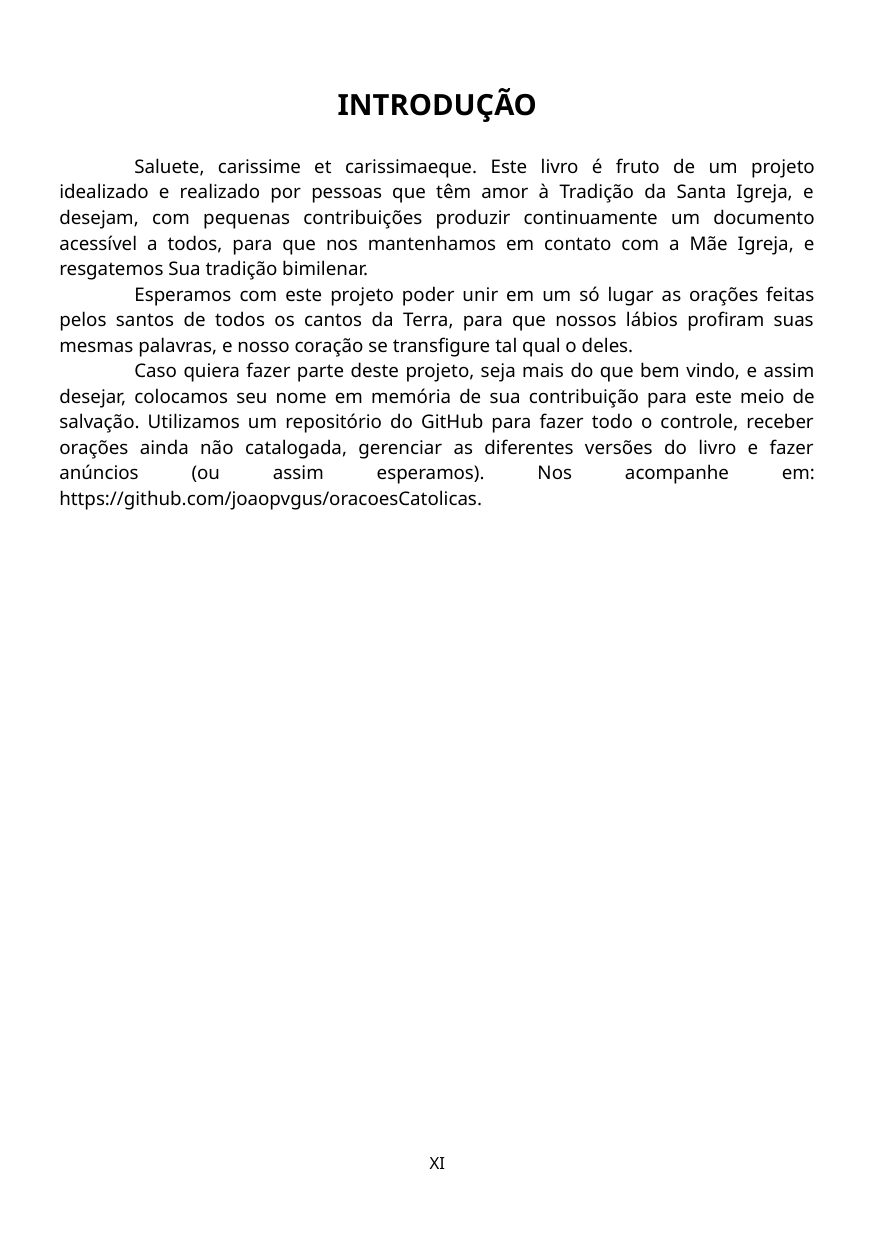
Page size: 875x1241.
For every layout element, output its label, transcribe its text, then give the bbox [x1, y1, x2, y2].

text Esperamos com este projeto poder unir em um só lugar as orações feitas pelos santos de todos os cantos da Terra, para que nossos lábios profiram suas mesmas palavras, e nosso coração se transfigure tal qual o deles. [59, 281, 815, 357]
text Saluete, carissime et carissimaeque. Este livro é fruto de um projeto idealizado e realizado por pessoas que têm amor à Tradição da Santa Igreja, e desejam, com pequenas contribuições produzir continuamente um documento acessível a todos, para que nos mantenhamos em contato com a Mãe Igreja, e resgatemos Sua tradição bimilenar. [59, 153, 815, 281]
text Caso quiera fazer parte deste projeto, seja mais do que bem vindo, e assim desejar, colocamos seu nome em memória de sua contribuição para este meio de salvação. Utilizamos um repositório do GitHub para fazer todo o controle, receber orações ainda não catalogada, gerenciar as diferentes versões do livro e fazer anúncios (ou assim esperamos). Nos acompanhe em: https://github.com/joaopvgus/oracoesCatolicas. [59, 357, 815, 511]
